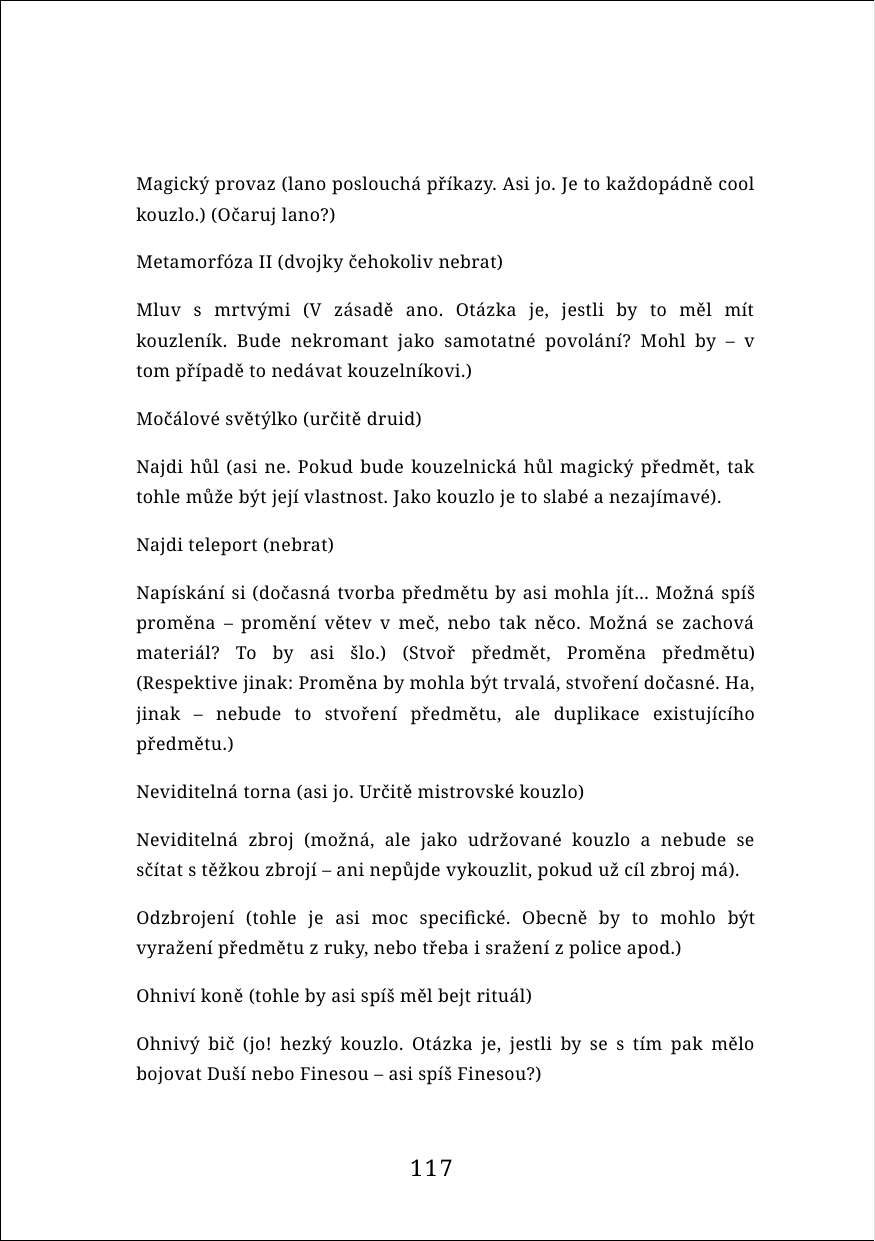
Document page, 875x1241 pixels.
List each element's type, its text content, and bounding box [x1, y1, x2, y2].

text Močálové světýlko (určitě druid) [136, 406, 756, 430]
text Odzbrojení (tohle je asi moc specifické. Obecně by to mohlo být vyražení předmětu z ruky, nebo třeba i sražení z police apod.) [136, 905, 756, 959]
text Magický provaz (lano poslouchá příkazy. Asi jo. Je to každopádně cool kouzlo.) (Očaruj lano?) [136, 172, 756, 226]
text Metamorfóza II (dvojky čehokoliv nebrat) [136, 250, 756, 274]
text Najdi hůl (asi ne. Pokud bude kouzelnická hůl magický předmět, tak tohle může být její vlastnost. Jako kouzlo je to slabé a nezajímavé). [136, 454, 756, 508]
text Najdi teleport (nebrat) [136, 532, 756, 556]
text Ohnivý bič (jo! hezký kouzlo. Otázka je, jestli by se s tím pak mělo bojovat Duší nebo Finesou – asi spíš Finesou?) [136, 1031, 756, 1086]
text Mluv s mrtvými (V zásadě ano. Otázka je, jestli by to měl mít kouzleník. Bude nekromant jako samotatné povolání? Mohl by – v tom případě to nedávat kouzelníkovi.) [136, 298, 756, 382]
text Neviditelná torna (asi jo. Určitě mistrovské kouzlo) [136, 779, 756, 803]
text Napískání si (dočasná tvorba předmětu by asi mohla jít... Možná spíš proměna – promění větev v meč, nebo tak něco. Možná se zachová materiál? To by asi šlo.) (Stvoř předmět, Proměna předmětu) (Respektive jinak: Proměna by mohla být trvalá, stvoření dočasné. Ha, jinak – nebude to stvoření předmětu, ale duplikace existujícího předmětu.) [136, 580, 756, 755]
text Ohniví koně (tohle by asi spíš měl bejt rituál) [136, 983, 756, 1007]
text Neviditelná zbroj (možná, ale jako udržované kouzlo a nebude se sčítat s těžkou zbrojí – ani nepůjde vykouzlit, pokud už cíl zbroj má). [136, 827, 756, 881]
